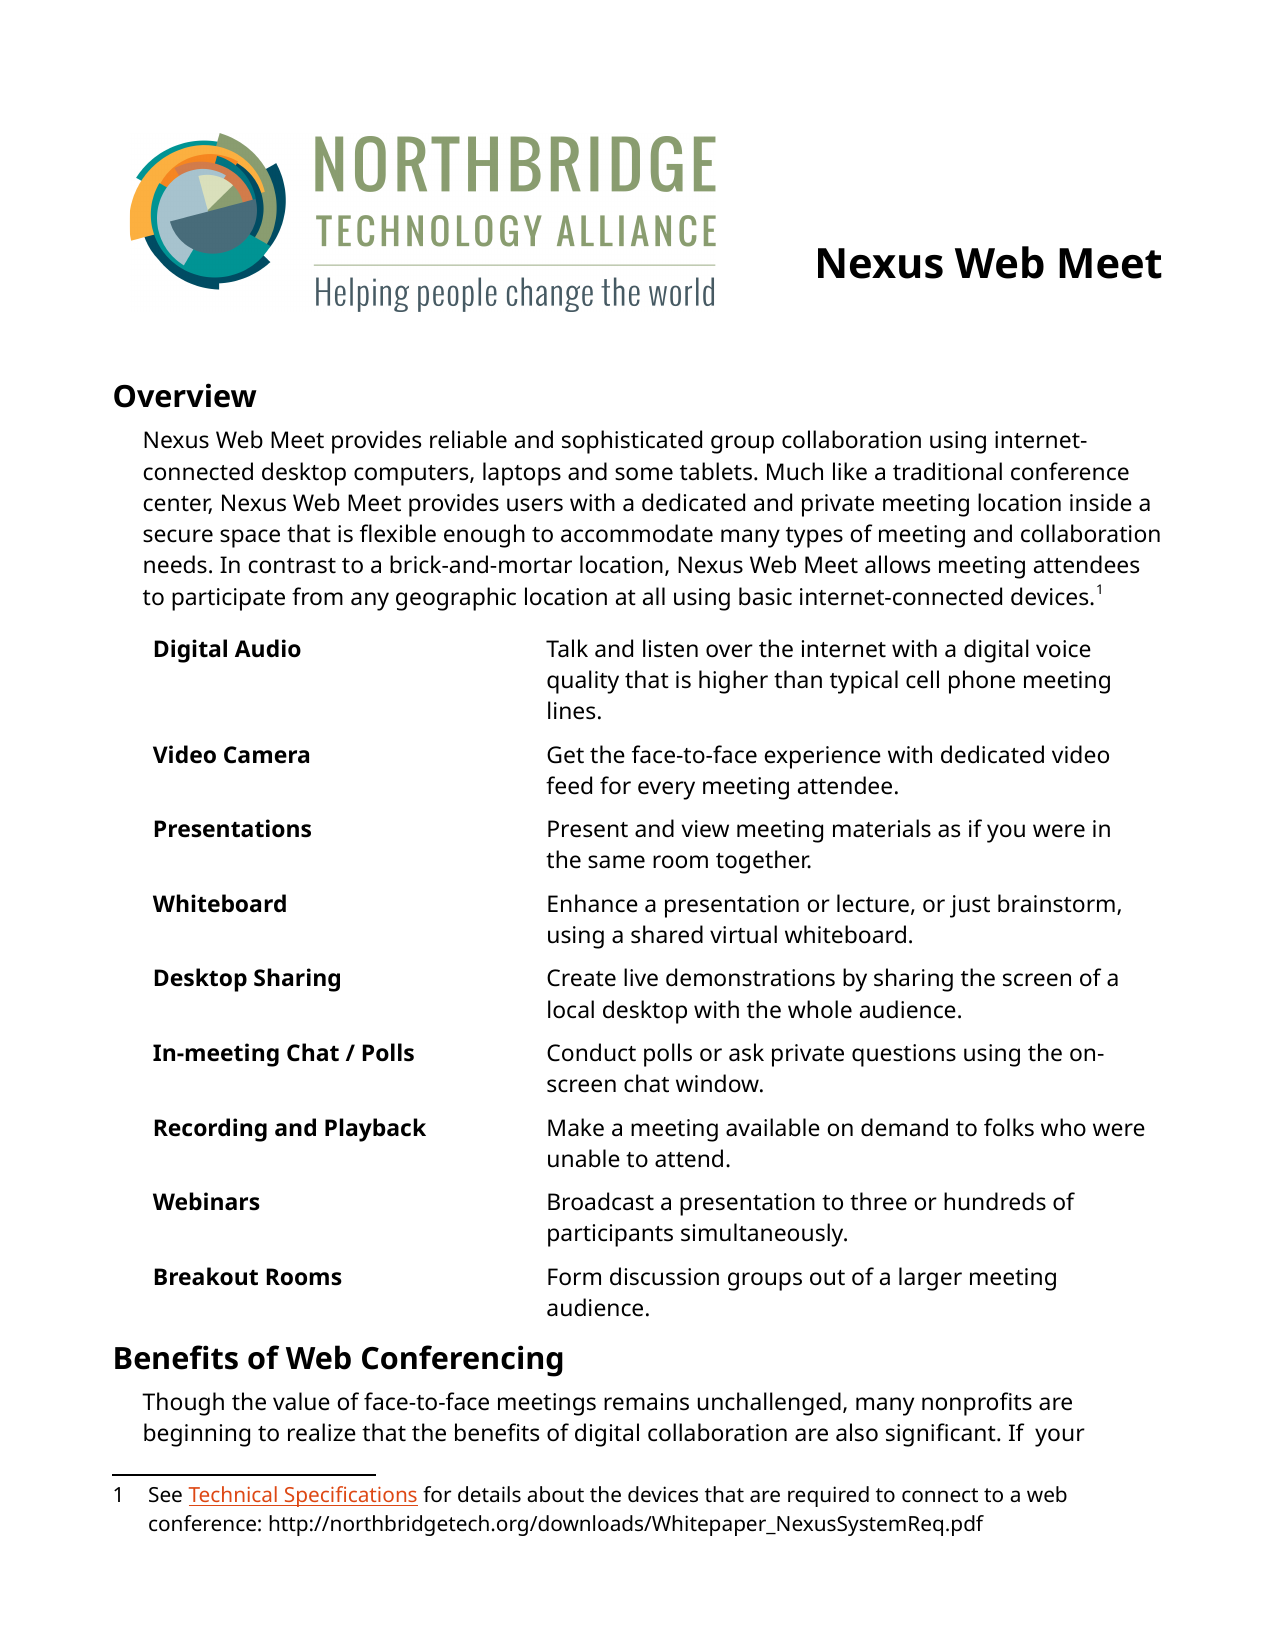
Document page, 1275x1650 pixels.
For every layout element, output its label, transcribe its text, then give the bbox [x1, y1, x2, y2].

table_cell Broadcast a presentation to three or hundreds of participants simultaneously. [510, 1180, 1157, 1255]
table_cell Form discussion groups out of a larger meeting audience. [510, 1255, 1157, 1329]
table_cell Get the face-to-face experience with dedicated video feed for every meeting attendee. [510, 733, 1157, 807]
text See Technical Specifications for details about the devices that are required to connect to a web conference: http://northbridgetech.org/downloads/Whitepaper_NexusSystemReq.pdf [112, 1481, 1162, 1537]
table_cell Presentations [117, 807, 510, 882]
table_header Digital Audio [117, 627, 510, 733]
table_cell Video Camera [117, 733, 510, 807]
table_cell Create live demonstrations by sharing the screen of a local desktop with the whole audience. [510, 956, 1157, 1031]
table_cell Webinars [117, 1180, 510, 1255]
table_cell Conduct polls or ask private questions using the on-screen chat window. [510, 1031, 1157, 1106]
subtitle Benefits of Web Conferencing [112, 1337, 1162, 1378]
table_cell Make a meeting available on demand to folks who were unable to attend. [510, 1106, 1157, 1180]
table_cell Whiteboard [117, 882, 510, 956]
subtitle Overview [112, 375, 1162, 417]
table_cell Enhance a presentation or lecture, or just brainstorm, using a shared virtual whiteboard. [510, 882, 1157, 956]
table_cell In-meeting Chat / Polls [117, 1031, 510, 1106]
text Nexus Web Meet provides reliable and sophisticated group collaboration using internet-connected desktop computers, laptops and some tablets. Much like a traditional conference center, Nexus Web Meet provides users with a dedicated and private meeting location inside a secure space that is flexible enough to accommodate many types of meeting and collaboration needs. In contrast to a brick-and-mortar location, Nexus Web Meet allows meeting attendees to participate from any geographic location at all using basic internet-connected devices. [142, 424, 1162, 612]
table_cell Present and view meeting materials as if you were in the same room together. [510, 807, 1157, 882]
table_cell Desktop Sharing [117, 956, 510, 1031]
picture [129, 133, 716, 312]
text Though the value of face-to-face meetings remains unchallenged, many nonprofits are beginning to realize that the benefits of digital collaboration are also significant. If your [142, 1386, 1162, 1448]
table_cell Breakout Rooms [117, 1255, 510, 1329]
table_cell Recording and Playback [117, 1106, 510, 1180]
table_header Talk and listen over the internet with a digital voice quality that is higher than typical cell phone meeting lines. [510, 627, 1157, 733]
